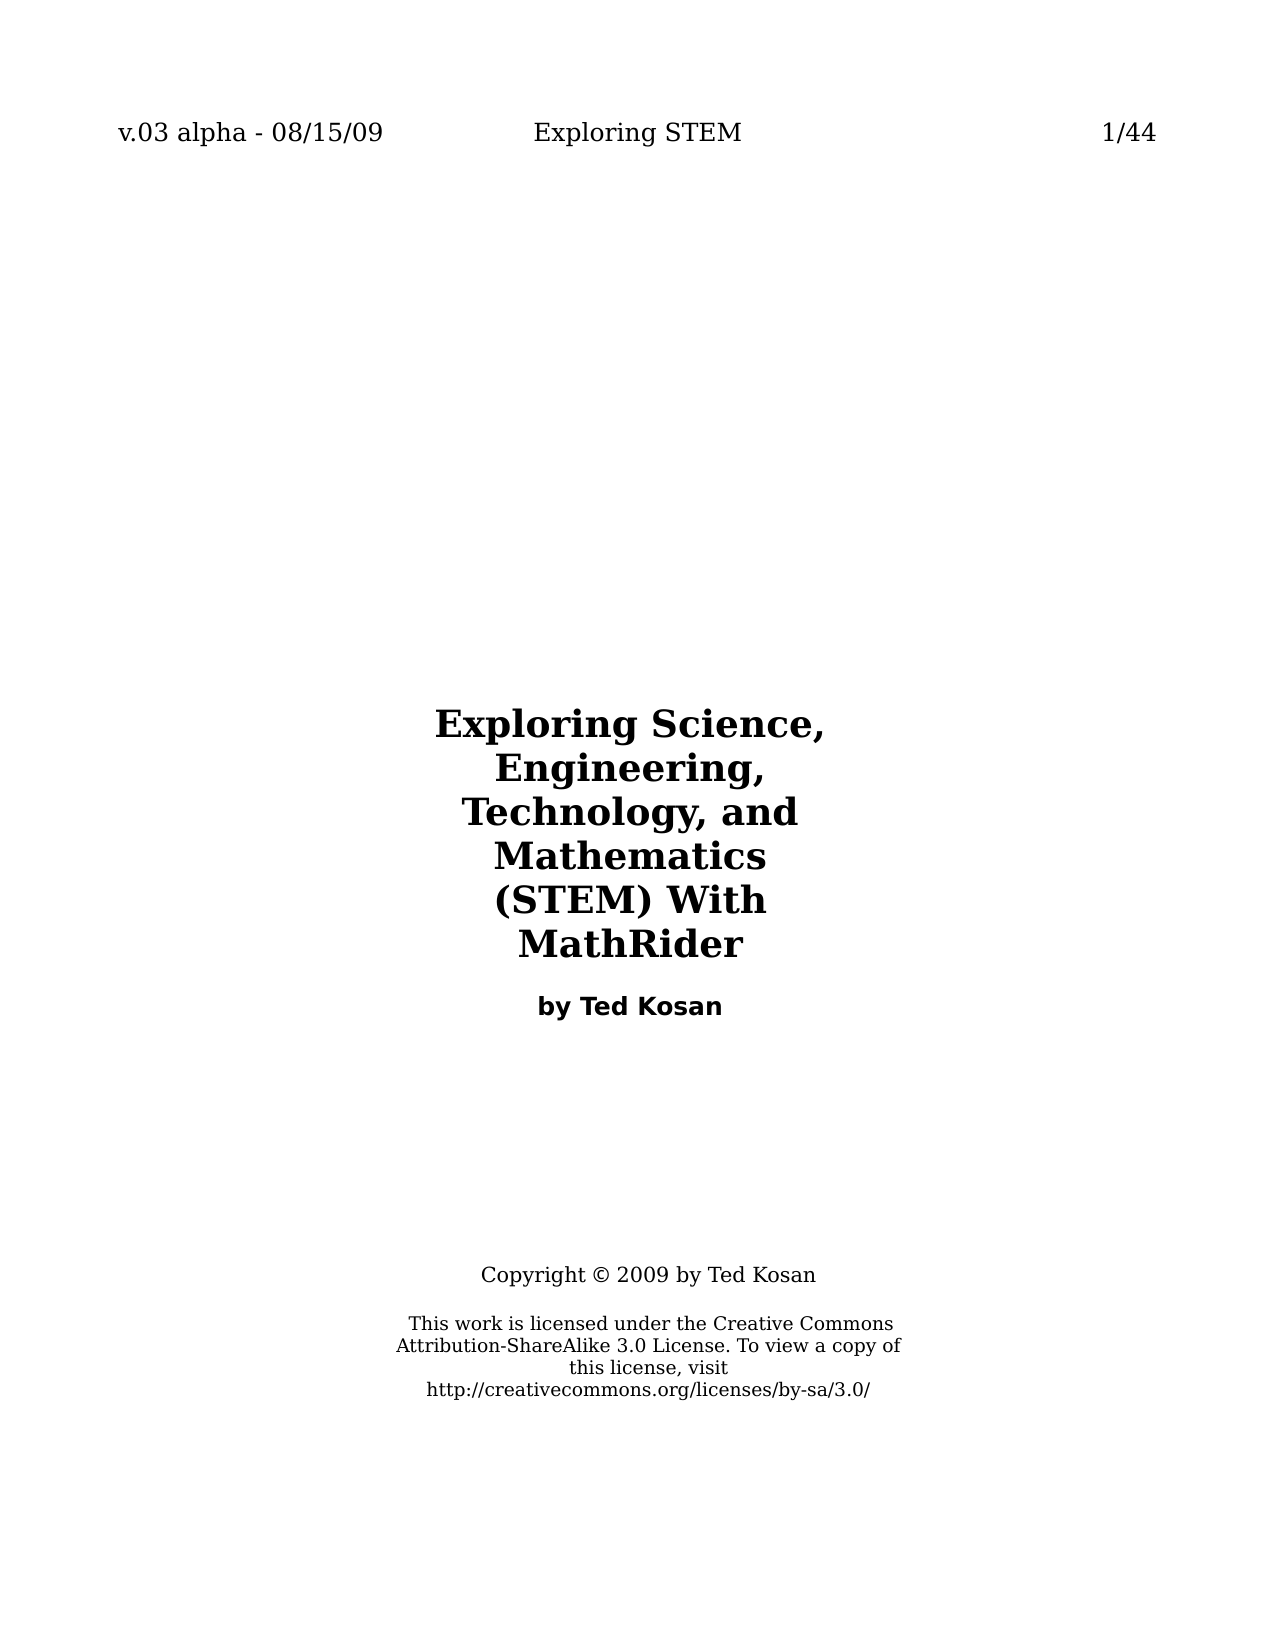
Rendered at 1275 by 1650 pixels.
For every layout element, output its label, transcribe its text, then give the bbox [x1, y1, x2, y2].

text Exploring Science, Engineering, Technology, and Mathematics (STEM) With MathRider [427, 702, 832, 967]
text Copyright © 2009 by Ted Kosan [382, 1260, 915, 1289]
text This work is licensed under the Creative Commons Attribution-ShareAlike 3.0 License. To view a copy of this license, visit http://creativecommons.org/licenses/by-sa/3.0/ [382, 1313, 915, 1401]
text by Ted Kosan [427, 992, 832, 1021]
